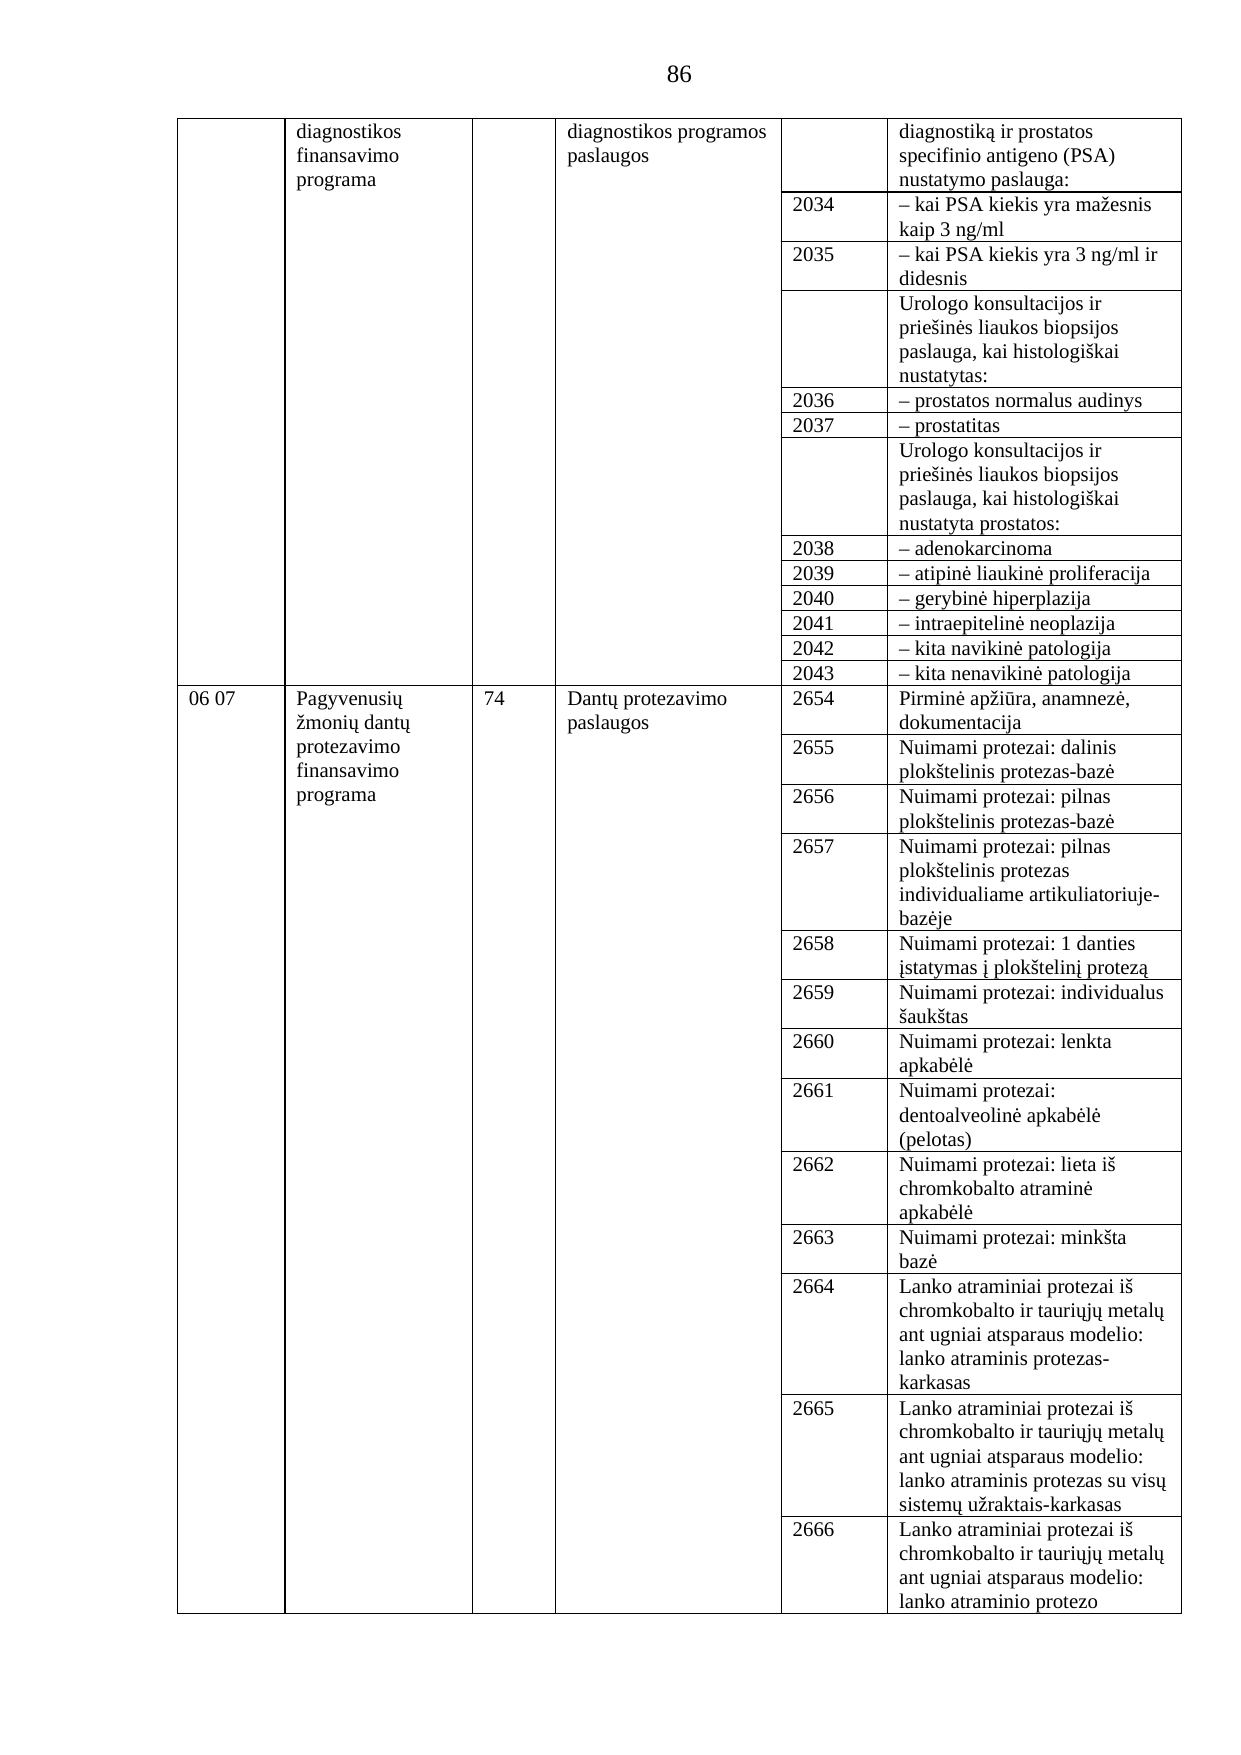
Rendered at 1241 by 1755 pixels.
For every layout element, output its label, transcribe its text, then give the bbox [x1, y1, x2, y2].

table_cell – intraepitelinė neoplazija [888, 611, 1181, 635]
table_cell – atipinė liaukinė proliferacija [888, 561, 1181, 585]
table_cell Nuimami protezai: dalinis plokštelinis protezas-bazė [888, 735, 1181, 783]
table_cell 2039 [782, 561, 887, 585]
table_cell 2034 [782, 193, 887, 241]
table_cell 2656 [782, 785, 887, 833]
table_cell Nuimami protezai: lenkta apkabėlė [888, 1029, 1181, 1077]
table_cell – adenokarcinoma [888, 536, 1181, 559]
table_cell 2662 [782, 1152, 887, 1224]
table_cell 2043 [782, 661, 887, 685]
table_cell Nuimami protezai: 1 danties įstatymas į plokštelinį protezą [888, 931, 1181, 979]
table_cell – kita navikinė patologija [888, 636, 1181, 660]
table_cell – prostatos normalus audinys [888, 388, 1181, 412]
table_cell Pagyvenusių žmonių dantų protezavimo finansavimo programa [286, 686, 472, 1613]
table_cell Nuimami protezai: dentoalveolinė apkabėlė (pelotas) [888, 1079, 1181, 1151]
table_cell Lanko atraminiai protezai iš chromkobalto ir tauriųjų metalų ant ugniai atsparaus modelio: lanko atraminis protezas-karkasas [888, 1274, 1181, 1394]
table_cell 2041 [782, 611, 887, 635]
table_cell – prostatitas [888, 413, 1181, 437]
table_cell 2037 [782, 413, 887, 437]
table_cell 2038 [782, 536, 887, 559]
table_cell 2654 [782, 686, 887, 734]
table_cell 2042 [782, 636, 887, 660]
table_cell – kai PSA kiekis yra 3 ng/ml ir didesnis [888, 242, 1181, 290]
table_cell 2655 [782, 735, 887, 783]
table_cell 2040 [782, 586, 887, 610]
table_cell [473, 119, 555, 685]
table_cell – gerybinė hiperplazija [888, 586, 1181, 610]
table_cell [782, 291, 887, 387]
table_cell [178, 119, 284, 685]
table_cell Urologo konsultacijos ir priešinės liaukos biopsijos paslauga, kai histologiškai nustatytas: [888, 291, 1181, 387]
table_cell diagnostikos programos paslaugos [556, 119, 781, 685]
table_cell 2657 [782, 834, 887, 930]
table_cell Dantų protezavimo paslaugos [556, 686, 781, 1613]
table_cell 2036 [782, 388, 887, 412]
table_cell Nuimami protezai: pilnas plokštelinis protezas individualiame artikuliatoriuje-bazėje [888, 834, 1181, 930]
table_cell diagnostikos finansavimo programa [286, 119, 472, 685]
table_cell 2665 [782, 1395, 887, 1516]
table_cell 06 07 [178, 686, 284, 1613]
table_cell Nuimami protezai: pilnas plokštelinis protezas-bazė [888, 785, 1181, 833]
table_cell 2666 [782, 1517, 887, 1613]
table_cell 74 [473, 686, 555, 1613]
table_cell – kai PSA kiekis yra mažesnis kaip 3 ng/ml [888, 193, 1181, 241]
table_cell diagnostiką ir prostatos specifinio antigeno (PSA) nustatymo paslauga: [888, 119, 1181, 191]
table_cell [782, 438, 887, 534]
table_cell [782, 119, 887, 191]
table_cell Lanko atraminiai protezai iš chromkobalto ir tauriųjų metalų ant ugniai atsparaus modelio: lanko atraminis protezas su visų sistemų užraktais-karkasas [888, 1395, 1181, 1516]
table_cell – kita nenavikinė patologija [888, 661, 1181, 685]
table_cell 2659 [782, 980, 887, 1028]
table_cell Pirminė apžiūra, anamnezė, dokumentacija [888, 686, 1181, 734]
table_cell 2664 [782, 1274, 887, 1394]
table_cell Nuimami protezai: individualus šaukštas [888, 980, 1181, 1028]
table_cell Lanko atraminiai protezai iš chromkobalto ir tauriųjų metalų ant ugniai atsparaus modelio: lanko atraminio protezo [888, 1517, 1181, 1613]
table_cell 2663 [782, 1225, 887, 1273]
table_cell 2660 [782, 1029, 887, 1077]
table_cell Nuimami protezai: minkšta bazė [888, 1225, 1181, 1273]
table_cell 2661 [782, 1079, 887, 1151]
table_cell Urologo konsultacijos ir priešinės liaukos biopsijos paslauga, kai histologiškai nustatyta prostatos: [888, 438, 1181, 534]
table_cell Nuimami protezai: lieta iš chromkobalto atraminė apkabėlė [888, 1152, 1181, 1224]
table_cell 2658 [782, 931, 887, 979]
table_cell 2035 [782, 242, 887, 290]
